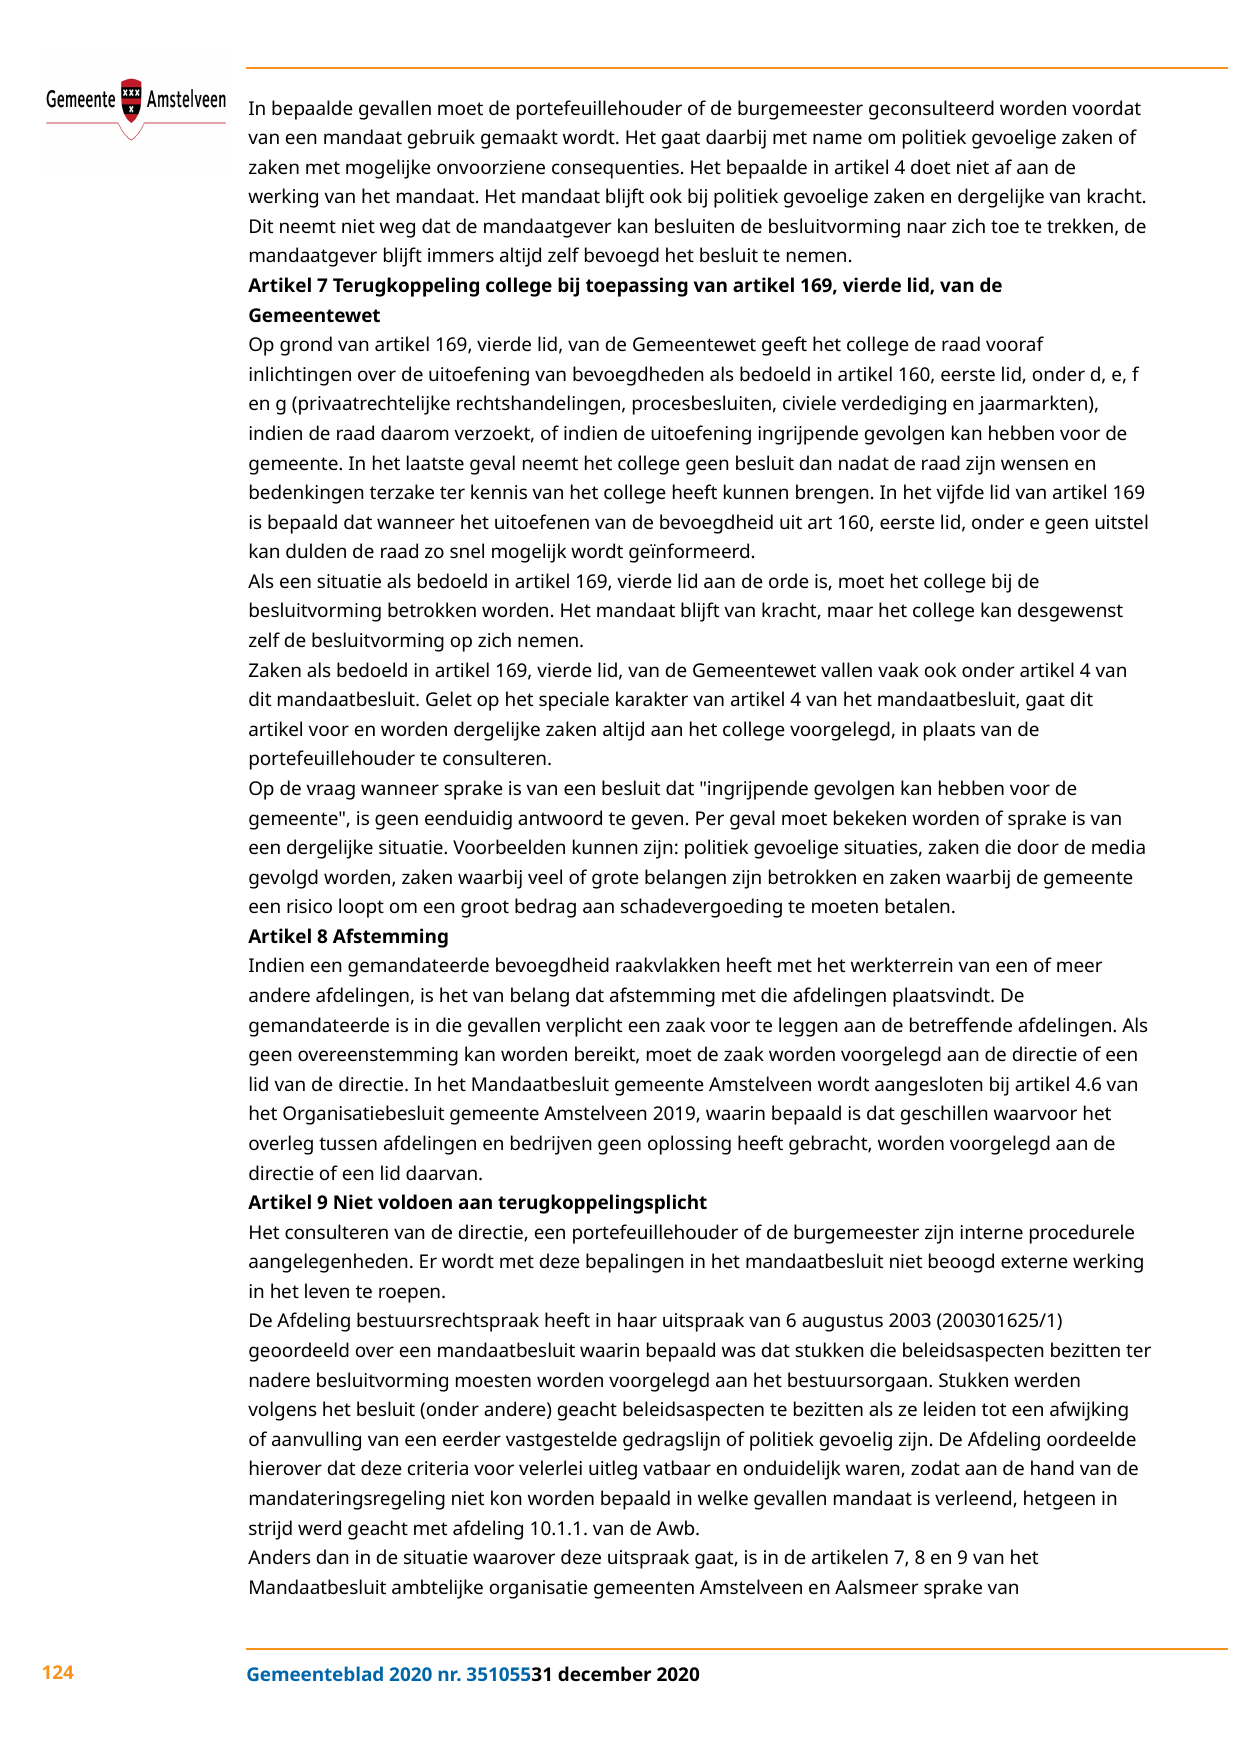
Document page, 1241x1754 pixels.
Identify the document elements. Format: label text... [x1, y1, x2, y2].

text Op grond van artikel 169, vierde lid, van de Gemeentewet geeft het college de raad vooraf inlichtingen over de uitoefening van bevoegdheden als bedoeld in artikel 160, eerste lid, onder d, e, f en g (privaatrechtelijke rechtshandelingen, procesbesluiten, civiele verdediging en jaarmarkten), indien de raad daarom verzoekt, of indien de uitoefening ingrijpende gevolgen kan hebben voor de gemeente. In het laatste geval neemt het college geen besluit dan nadat de raad zijn wensen en bedenkingen terzake ter kennis van het college heeft kunnen brengen. In het vijfde lid van artikel 169 is bepaald dat wanneer het uitoefenen van de bevoegdheid uit art 160, eerste lid, onder e geen uitstel kan dulden de raad zo snel mogelijk wordt geïnformeerd. [248, 331, 1152, 564]
text Het consulteren van de directie, een portefeuillehouder of de burgemeester zijn interne procedurele aangelegenheden. Er wordt met deze bepalingen in het mandaatbesluit niet beoogd externe werking in het leven te roepen. [248, 1219, 1152, 1304]
text Artikel 8 Afstemming [248, 923, 1152, 949]
text De Afdeling bestuursrechtspraak heeft in haar uitspraak van 6 augustus 2003 (200301625/1) geoordeeld over een mandaatbesluit waarin bepaald was dat stukken die beleidsaspecten bezitten ter nadere besluitvorming moesten worden voorgelegd aan het bestuursorgaan. Stukken werden volgens het besluit (onder andere) geacht beleidsaspecten te bezitten als ze leiden tot een afwijking of aanvulling van een eerder vastgestelde gedragslijn of politiek gevoelig zijn. De Afdeling oordeelde hierover dat deze criteria voor velerlei uitleg vatbaar en onduidelijk waren, zodat aan de hand van de mandateringsregeling niet kon worden bepaald in welke gevallen mandaat is verleend, hetgeen in strijd werd geacht met afdeling 10.1.1. van de Awb. [248, 1308, 1152, 1541]
text Gemeentewet [248, 302, 1152, 328]
text In bepaalde gevallen moet de portefeuillehouder of de burgemeester geconsulteerd worden voordat van een mandaat gebruik gemaakt wordt. Het gaat daarbij met name om politiek gevoelige zaken of zaken met mogelijke onvoorziene consequenties. Het bepaalde in artikel 4 doet niet af aan de werking van het mandaat. Het mandaat blijft ook bij politiek gevoelige zaken en dergelijke van kracht. Dit neemt niet weg dat de mandaatgever kan besluiten de besluitvorming naar zich toe te trekken, de mandaatgever blijft immers altijd zelf bevoegd het besluit te nemen. [248, 95, 1152, 268]
text Op de vraag wanneer sprake is van een besluit dat "ingrijpende gevolgen kan hebben voor de gemeente", is geen eenduidig antwoord te geven. Per geval moet bekeken worden of sprake is van een dergelijke situatie. Voorbeelden kunnen zijn: politiek gevoelige situaties, zaken die door de media gevolgd worden, zaken waarbij veel of grote belangen zijn betrokken en zaken waarbij de gemeente een risico loopt om een groot bedrag aan schadevergoeding te moeten betalen. [248, 775, 1152, 919]
text Artikel 7 Terugkoppeling college bij toepassing van artikel 169, vierde lid, van de [248, 272, 1152, 298]
text Zaken als bedoeld in artikel 169, vierde lid, van de Gemeentewet vallen vaak ook onder artikel 4 van dit mandaatbesluit. Gelet op het speciale karakter van artikel 4 van het mandaatbesluit, gaat dit artikel voor en worden dergelijke zaken altijd aan het college voorgelegd, in plaats van de portefeuillehouder te consulteren. [248, 657, 1152, 771]
text Als een situatie als bedoeld in artikel 169, vierde lid aan de orde is, moet het college bij de besluitvorming betrokken worden. Het mandaat blijft van kracht, maar het college kan desgewenst zelf de besluitvorming op zich nemen. [248, 568, 1152, 653]
text Indien een gemandateerde bevoegdheid raakvlakken heeft met het werkterrein van een of meer andere afdelingen, is het van belang dat afstemming met die afdelingen plaatsvindt. De gemandateerde is in die gevallen verplicht een zaak voor te leggen aan de betreffende afdelingen. Als geen overeenstemming kan worden bereikt, moet de zaak worden voorgelegd aan de directie of een lid van de directie. In het Mandaatbesluit gemeente Amstelveen wordt aangesloten bij artikel 4.6 van het Organisatiebesluit gemeente Amstelveen 2019, waarin bepaald is dat geschillen waarvoor het overleg tussen afdelingen en bedrijven geen oplossing heeft gebracht, worden voorgelegd aan de directie of een lid daarvan. [248, 953, 1152, 1186]
picture [41, 47, 231, 172]
text Artikel 9 Niet voldoen aan terugkoppelingsplicht [248, 1189, 1152, 1215]
text Anders dan in de situatie waarover deze uitspraak gaat, is in de artikelen 7, 8 en 9 van het Mandaatbesluit ambtelijke organisatie gemeenten Amstelveen en Aalsmeer sprake van [248, 1544, 1152, 1600]
